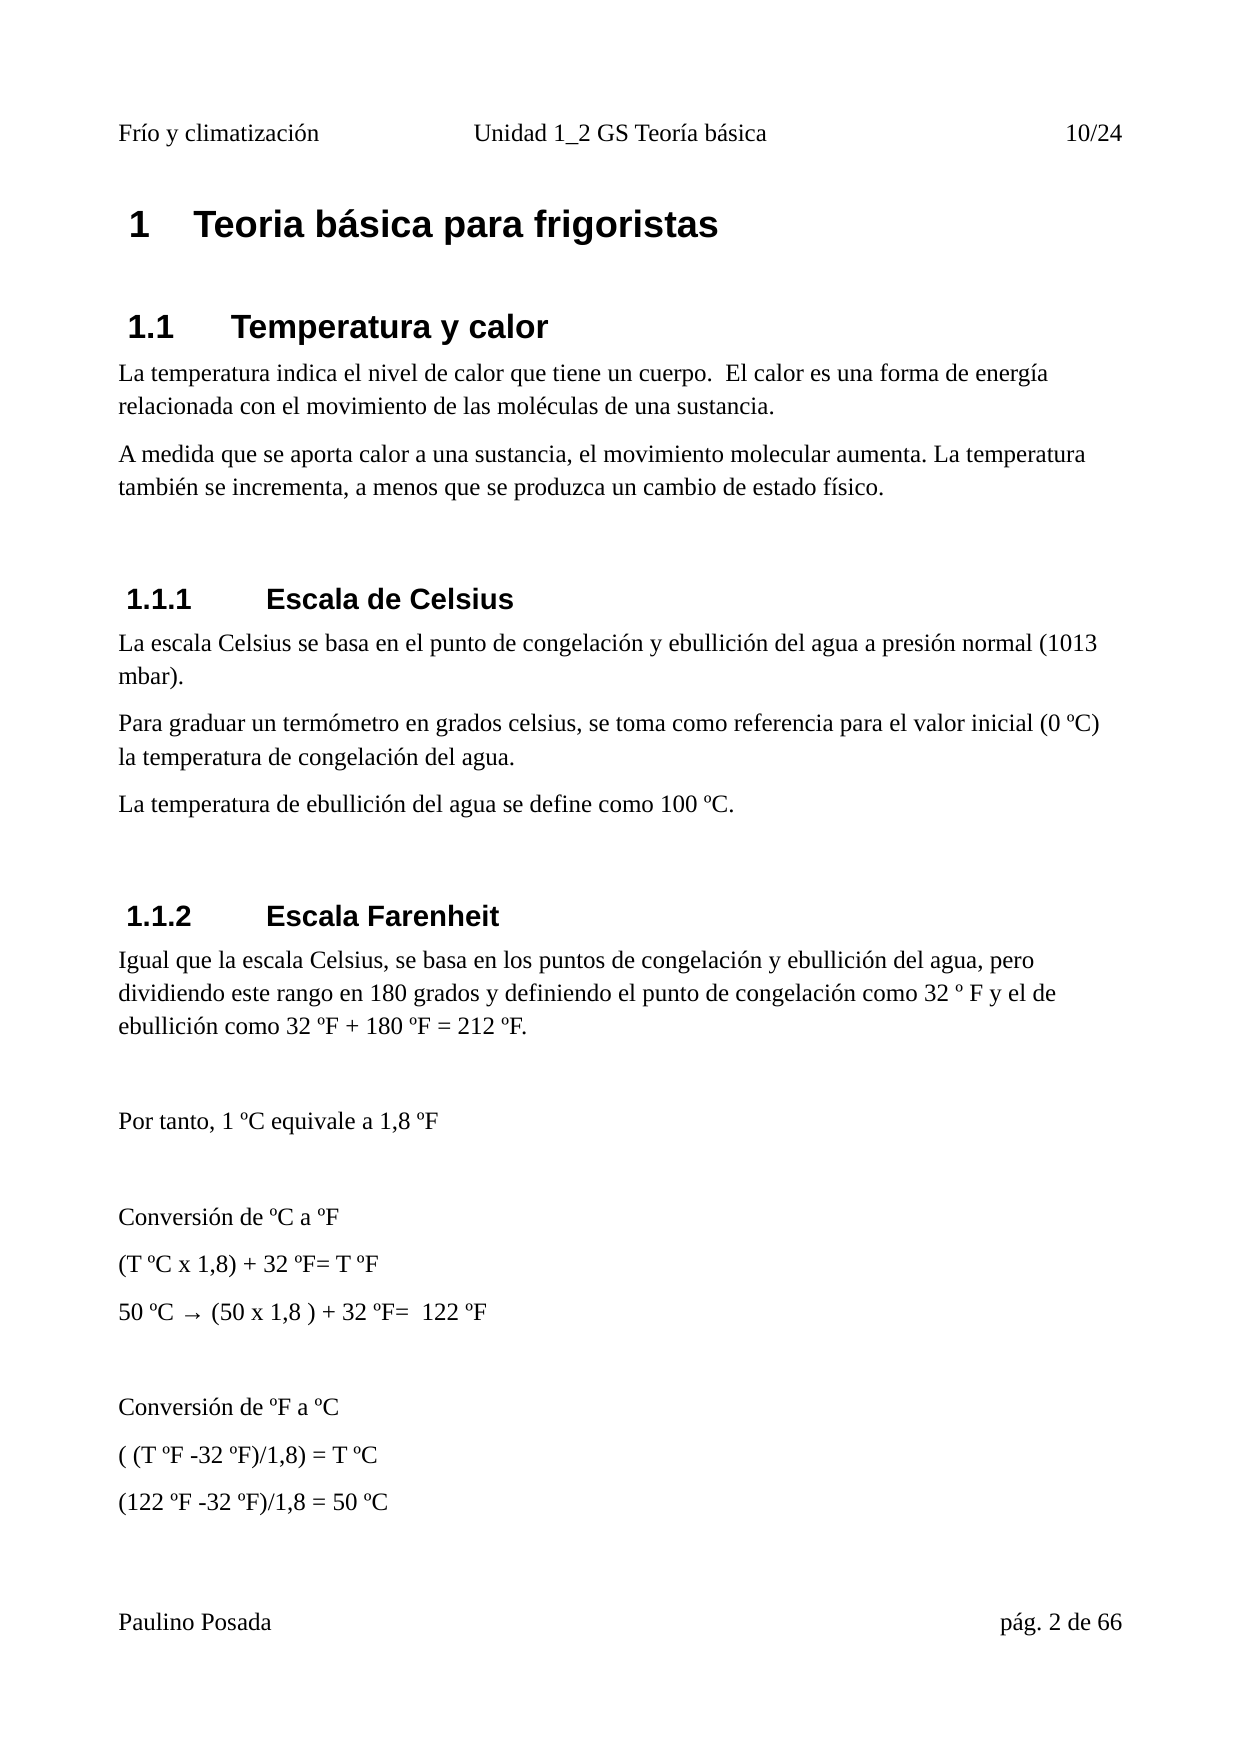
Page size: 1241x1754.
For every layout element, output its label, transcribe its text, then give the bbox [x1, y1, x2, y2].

text Igual que la escala Celsius, se basa en los puntos de congelación y ebullición del agua, pero dividiendo este rango en 180 grados y definiendo el punto de congelación como 32 º F y el de ebullición como 32 ºF + 180 ºF = 212 ºF. [118, 945, 1122, 1040]
text Para graduar un termómetro en grados celsius, se toma como referencia para el valor inicial (0 ºC) la temperatura de congelación del agua. [118, 708, 1122, 770]
text Por tanto, 1 ºC equivale a 1,8 ºF [118, 1106, 1122, 1135]
text La temperatura indica el nivel de calor que tiene un cuerpo. El calor es una forma de energía relacionada con el movimiento de las moléculas de una sustancia. [118, 358, 1122, 420]
subtitle Temperatura y calor [118, 307, 1122, 346]
text La escala Celsius se basa en el punto de congelación y ebullición del agua a presión normal (1013 mbar). [118, 628, 1122, 690]
text La temperatura de ebullición del agua se define como 100 ºC. [118, 789, 1122, 818]
text 50 ºC → (50 x 1,8 ) + 32 ºF= 122 ºF [118, 1297, 1122, 1326]
text (T ºC x 1,8) + 32 ºF= T ºF [118, 1249, 1122, 1278]
text ( (T ºF -32 ºF)/1,8) = T ºC [118, 1440, 1122, 1468]
subtitle Escala de Celsius [118, 582, 1122, 615]
subtitle Escala Farenheit [118, 899, 1122, 933]
text A medida que se aporta calor a una sustancia, el movimiento molecular aumenta. La temperatura también se incrementa, a menos que se produzca un cambio de estado físico. [118, 439, 1122, 501]
subtitle Teoria básica para frigoristas [118, 201, 1122, 245]
text (122 ºF -32 ºF)/1,8 = 50 ºC [118, 1487, 1122, 1516]
text Conversión de ºF a ºC [118, 1392, 1122, 1421]
text Conversión de ºC a ºF [118, 1202, 1122, 1230]
